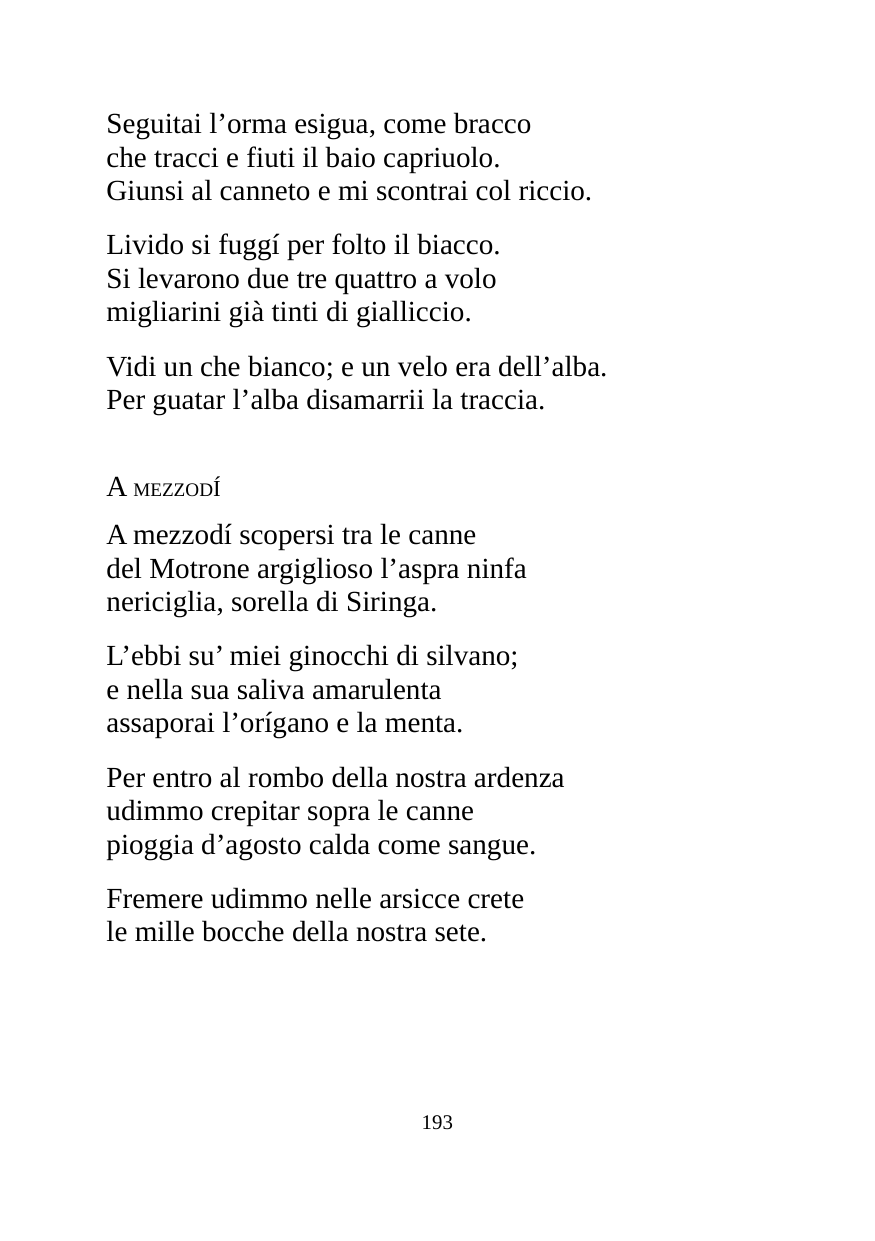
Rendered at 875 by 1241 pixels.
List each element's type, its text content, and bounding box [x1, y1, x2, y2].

text Per entro al rombo della nostra ardenza [106, 760, 768, 793]
text pioggia d’agosto calda come sangue. [106, 827, 768, 860]
text L’ebbi su’ miei ginocchi di silvano; [106, 638, 768, 672]
text che tracci e fiuti il baio capriuolo. [106, 140, 768, 173]
text del Motrone argiglioso l’aspra ninfa [106, 551, 768, 584]
text e nella sua saliva amarulenta [106, 672, 768, 706]
text assaporai l’orígano e la menta. [106, 706, 768, 739]
text Giunsi al canneto e mi scontrai col riccio. [106, 173, 768, 207]
text A mezzodí scopersi tra le canne [106, 517, 768, 551]
text Livido si fuggí per folto il biacco. [106, 227, 768, 261]
text Si levarono due tre quattro a volo [106, 261, 768, 294]
text nericiglia, sorella di Siringa. [106, 584, 768, 618]
text Fremere udimmo nelle arsicce crete [106, 881, 768, 914]
text migliarini già tinti di gialliccio. [106, 294, 768, 328]
text Per guatar l’alba disamarrii la traccia. [106, 382, 768, 416]
text le mille bocche della nostra sete. [106, 914, 768, 948]
text Seguitai l’orma esigua, come bracco [106, 106, 768, 140]
text udimmo crepitar sopra le canne [106, 793, 768, 827]
text Vidi un che bianco; e un velo era dell’alba. [106, 349, 768, 382]
subtitle A mezzodÍ [106, 469, 768, 502]
